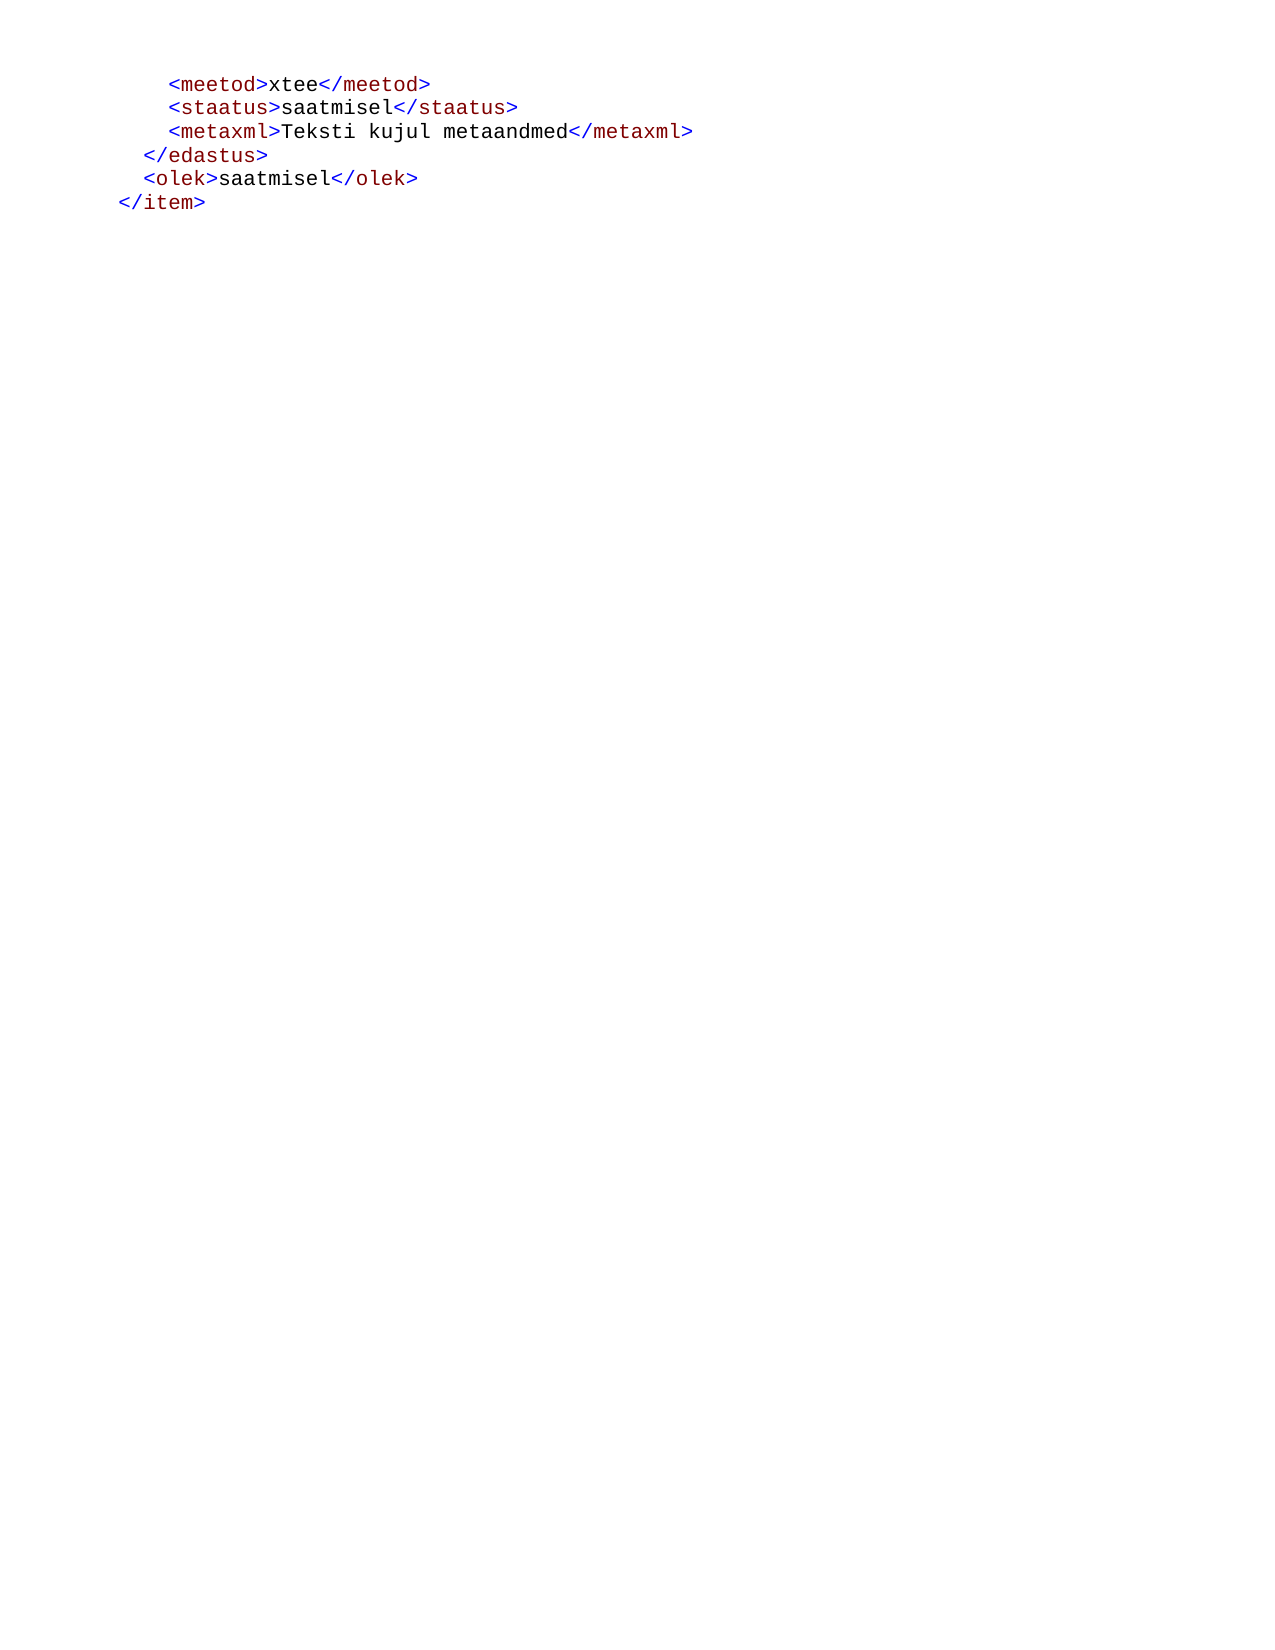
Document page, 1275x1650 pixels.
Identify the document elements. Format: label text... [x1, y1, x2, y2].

text <olek>saatmisel</olek> [118, 168, 1157, 192]
text </edastus> [118, 145, 1157, 168]
text <meetod>xtee</meetod> [118, 74, 1157, 97]
text <metaxml>Teksti kujul metaandmed</metaxml> [118, 121, 1157, 145]
text </item> [118, 192, 1157, 216]
text <staatus>saatmisel</staatus> [118, 97, 1157, 121]
